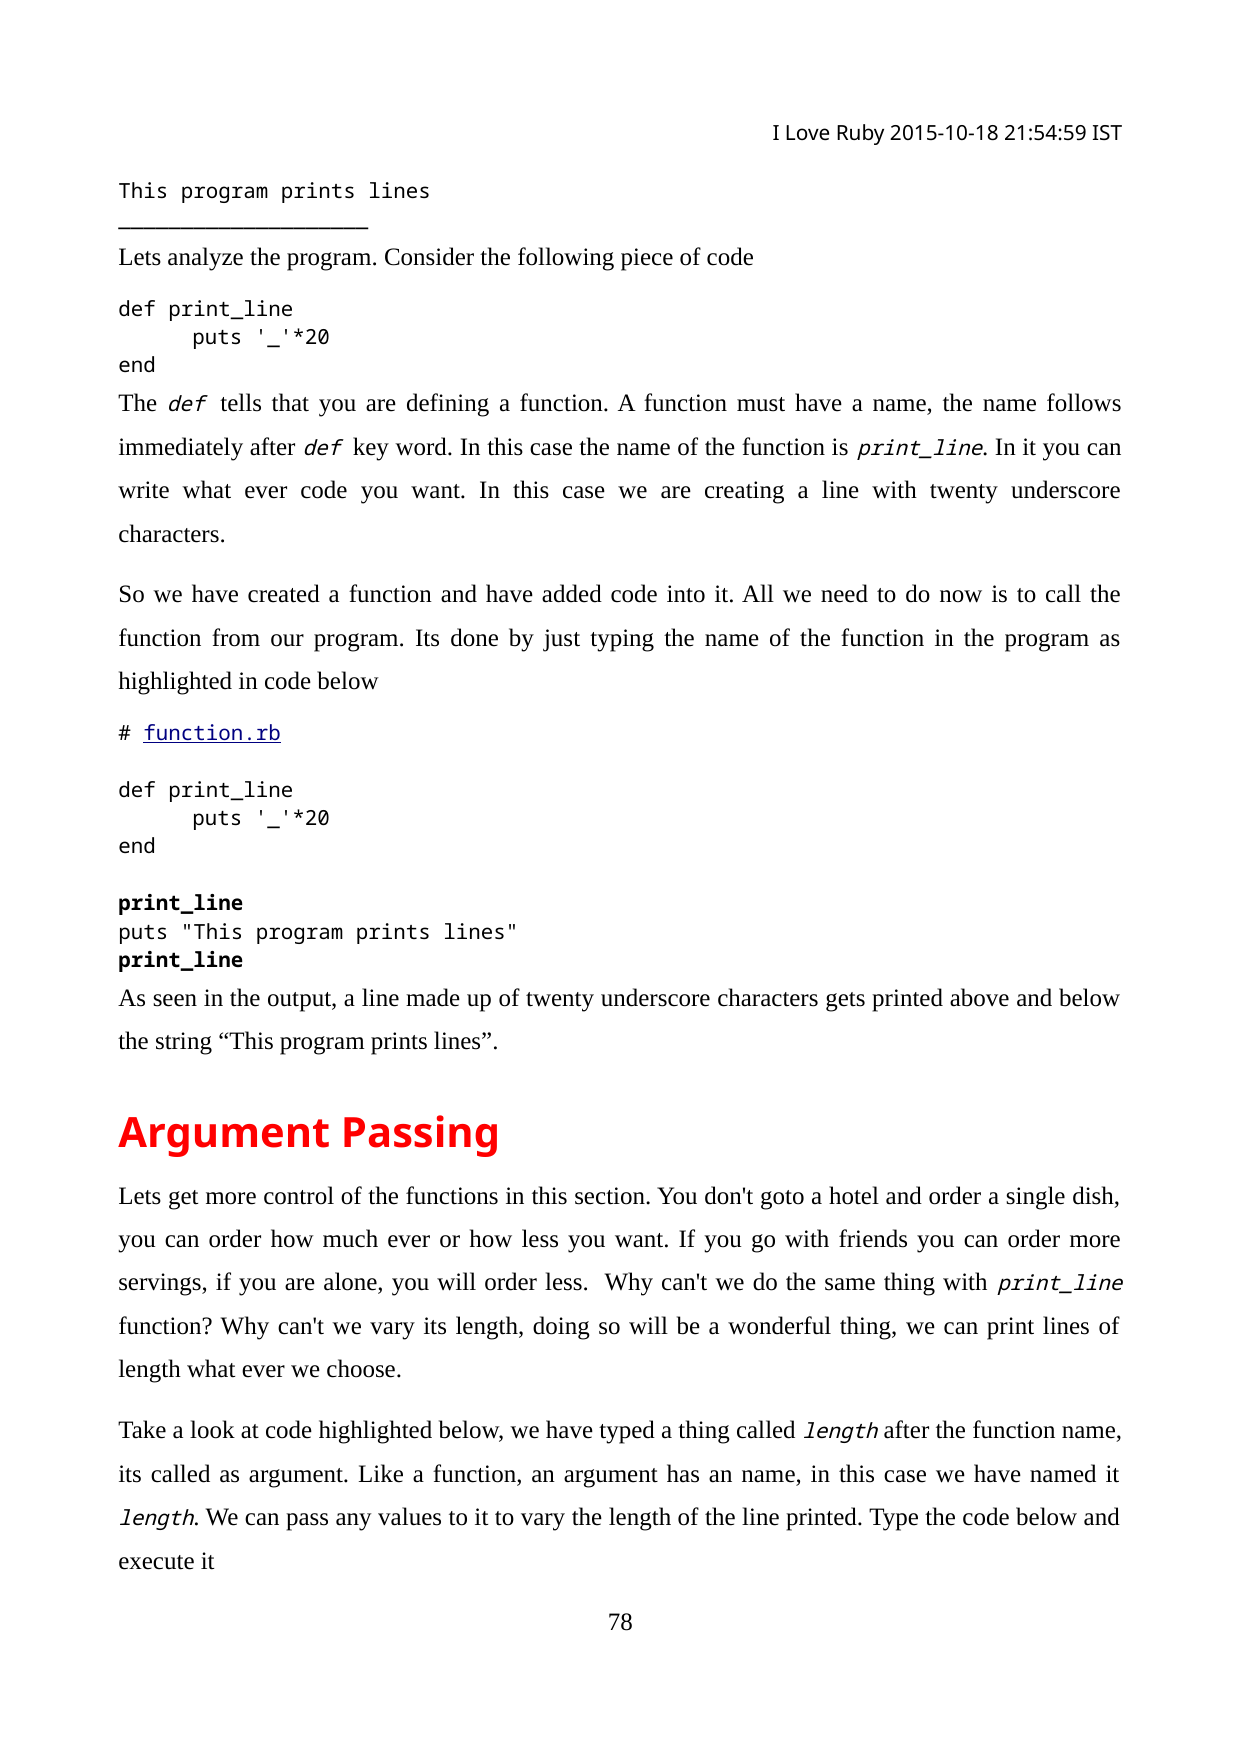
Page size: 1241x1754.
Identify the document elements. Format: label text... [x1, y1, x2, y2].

text puts '_'*20 [118, 322, 1122, 351]
text This program prints lines [118, 176, 1122, 204]
text Lets get more control of the functions in this section. You don't goto a hotel and order a single dish, you can order how much ever or how less you want. If you go with friends you can order more servings, if you are alone, you will order less. Why can't we do the same thing with print_line function? Why can't we vary its length, doing so will be a wonderful thing, we can print lines of length what ever we choose. [118, 1181, 1122, 1383]
text Lets analyze the program. Consider the following piece of code [118, 242, 1122, 271]
subtitle Argument Passing [118, 1103, 1122, 1159]
text end [118, 351, 1122, 379]
text print_line [118, 888, 1122, 917]
text print_line [118, 945, 1122, 974]
text # function.rb [118, 718, 1122, 746]
text puts "This program prints lines" [118, 917, 1122, 945]
text def print_line [118, 294, 1122, 322]
text def print_line [118, 775, 1122, 803]
text As seen in the output, a line made up of twenty underscore characters gets printed above and below the string “This program prints lines”. [118, 983, 1122, 1054]
text ____________________ [118, 204, 1122, 233]
text The def tells that you are defining a function. A function must have a name, the name follows immediately after def key word. In this case the name of the function is print_line. In it you can write what ever code you want. In this case we are creating a line with twenty underscore characters. [118, 388, 1122, 547]
text So we have created a function and have added code into it. All we need to do now is to call the function from our program. Its done by just typing the name of the function in the program as highlighted in code below [118, 579, 1122, 694]
text Take a look at code highlighted below, we have typed a thing called length after the function name, its called as argument. Like a function, an argument has an name, in this case we have named it length. We can pass any values to it to vary the length of the line printed. Type the code below and execute it [118, 1415, 1122, 1574]
text end [118, 832, 1122, 860]
text puts '_'*20 [118, 803, 1122, 832]
